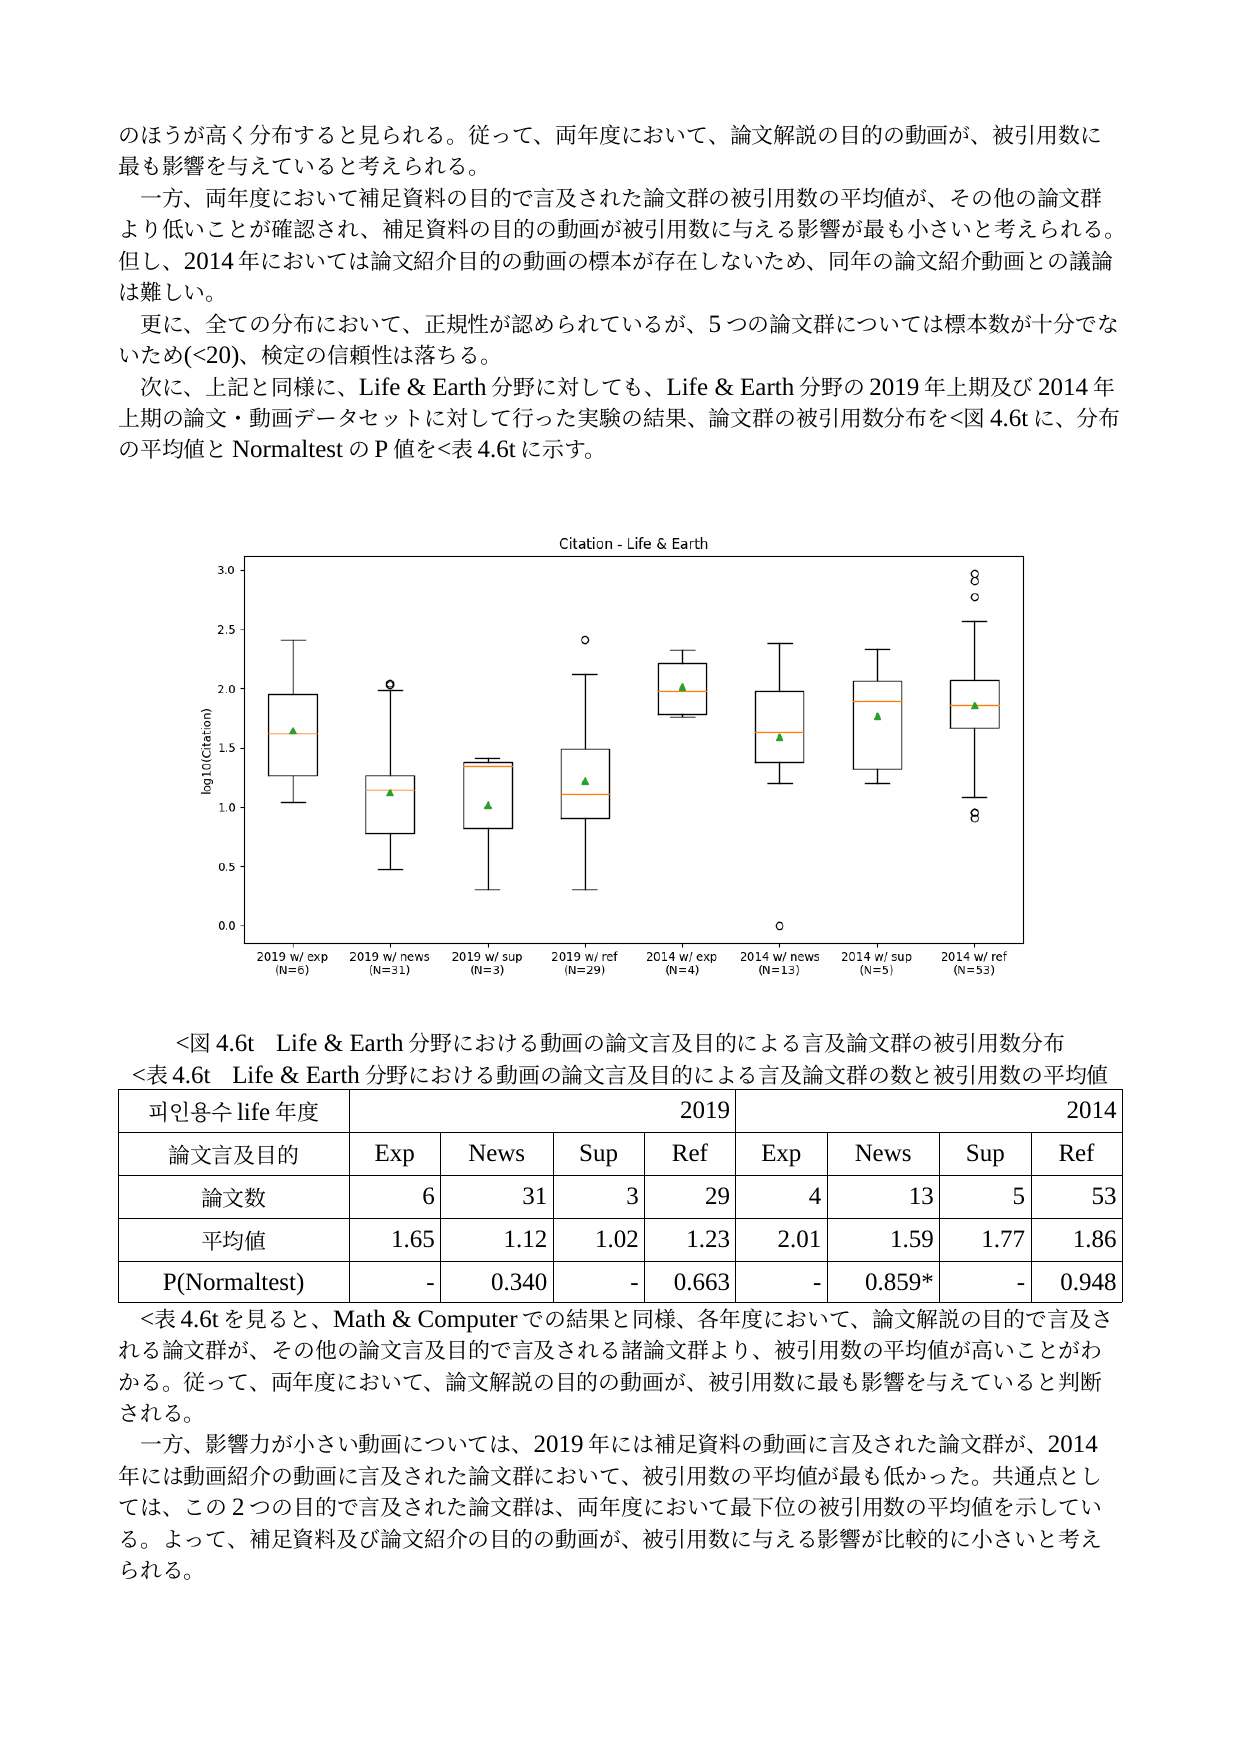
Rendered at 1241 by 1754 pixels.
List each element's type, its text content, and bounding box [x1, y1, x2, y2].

text 一方、両年度において補足資料の目的で言及された論文群の被引用数の平均値が、その他の論文群より低いことが確認され、補足資料の目的の動画が被引用数に与える影響が最も小さいと考えられる。但し、2014年においては論文紹介目的の動画の標本が存在しないため、同年の論文紹介動画との議論は難しい。 [118, 181, 1122, 307]
table_cell 29 [645, 1176, 735, 1218]
table_header 2014 [736, 1090, 1122, 1132]
table_cell 0.663 [645, 1262, 735, 1302]
table_cell Ref [1032, 1133, 1122, 1175]
table_cell - [554, 1262, 644, 1302]
text <図4.6t Life & Earth分野における動画の論文言及目的による言及論文群の被引用数分布 [118, 1026, 1122, 1058]
table_cell 1.02 [554, 1219, 644, 1261]
table_cell 0.948 [1032, 1262, 1122, 1302]
text <表4.6t Life & Earth分野における動画の論文言及目的による言及論文群の数と被引用数の平均値 [118, 1058, 1122, 1089]
table_cell 1.12 [441, 1219, 553, 1261]
table_cell P(Normaltest) [119, 1262, 349, 1302]
text のほうが高く分布すると見られる。従って、両年度において、論文解説の目的の動画が、被引用数に最も影響を与えていると考えられる。 [118, 118, 1122, 181]
text 更に、全ての分布において、正規性が認められているが、5つの論文群については標本数が十分でないため(<20)、検定の信頼性は落ちる。 [118, 307, 1122, 370]
table_cell 53 [1032, 1176, 1122, 1218]
table_cell Exp [736, 1133, 827, 1175]
table_cell News [441, 1133, 553, 1175]
table_cell 1.86 [1032, 1219, 1122, 1261]
picture [118, 495, 1123, 998]
table_cell 1.77 [940, 1219, 1031, 1261]
table_cell 6 [350, 1176, 440, 1218]
table_cell 5 [940, 1176, 1031, 1218]
table_cell 31 [441, 1176, 553, 1218]
table_cell - [736, 1262, 827, 1302]
table_cell 論文数 [119, 1176, 349, 1218]
text 一方、影響力が小さい動画については、2019年には補足資料の動画に言及された論文群が、2014年には動画紹介の動画に言及された論文群において、被引用数の平均値が最も低かった。共通点としては、この2つの目的で言及された論文群は、両年度において最下位の被引用数の平均値を示している。よって、補足資料及び論文紹介の目的の動画が、被引用数に与える影響が比較的に小さいと考えられる。 [118, 1428, 1122, 1585]
table_cell Exp [350, 1133, 440, 1175]
table_cell 1.65 [350, 1219, 440, 1261]
table_header 2019 [350, 1090, 735, 1132]
table_cell 2.01 [736, 1219, 827, 1261]
table_cell Sup [940, 1133, 1031, 1175]
table_cell Sup [554, 1133, 644, 1175]
table_cell 0.340 [441, 1262, 553, 1302]
table_cell 1.59 [828, 1219, 939, 1261]
table_cell - [350, 1262, 440, 1302]
table_cell 3 [554, 1176, 644, 1218]
table_cell 論文言及目的 [119, 1133, 349, 1175]
table_cell Ref [645, 1133, 735, 1175]
table_cell 4 [736, 1176, 827, 1218]
table_cell 1.23 [645, 1219, 735, 1261]
table_cell 平均値 [119, 1219, 349, 1261]
text <表4.6tを見ると、Math & Computerでの結果と同様、各年度において、論文解説の目的で言及される論文群が、その他の論文言及目的で言及される諸論文群より、被引用数の平均値が高いことがわかる。従って、両年度において、論文解説の目的の動画が、被引用数に最も影響を与えていると判断される。 [118, 1303, 1122, 1428]
table_cell 0.859* [828, 1262, 939, 1302]
table_cell 13 [828, 1176, 939, 1218]
table_header 피인용수life年度 [119, 1090, 349, 1132]
table_cell News [828, 1133, 939, 1175]
table_cell - [940, 1262, 1031, 1302]
text 次に、上記と同様に、Life & Earth分野に対しても、Life & Earth分野の2019年上期及び2014年上期の論文・動画データセットに対して行った実験の結果、論文群の被引用数分布を<図4.6tに、分布の平均値とNormaltestのP値を<表4.6tに示す。 [118, 370, 1122, 464]
